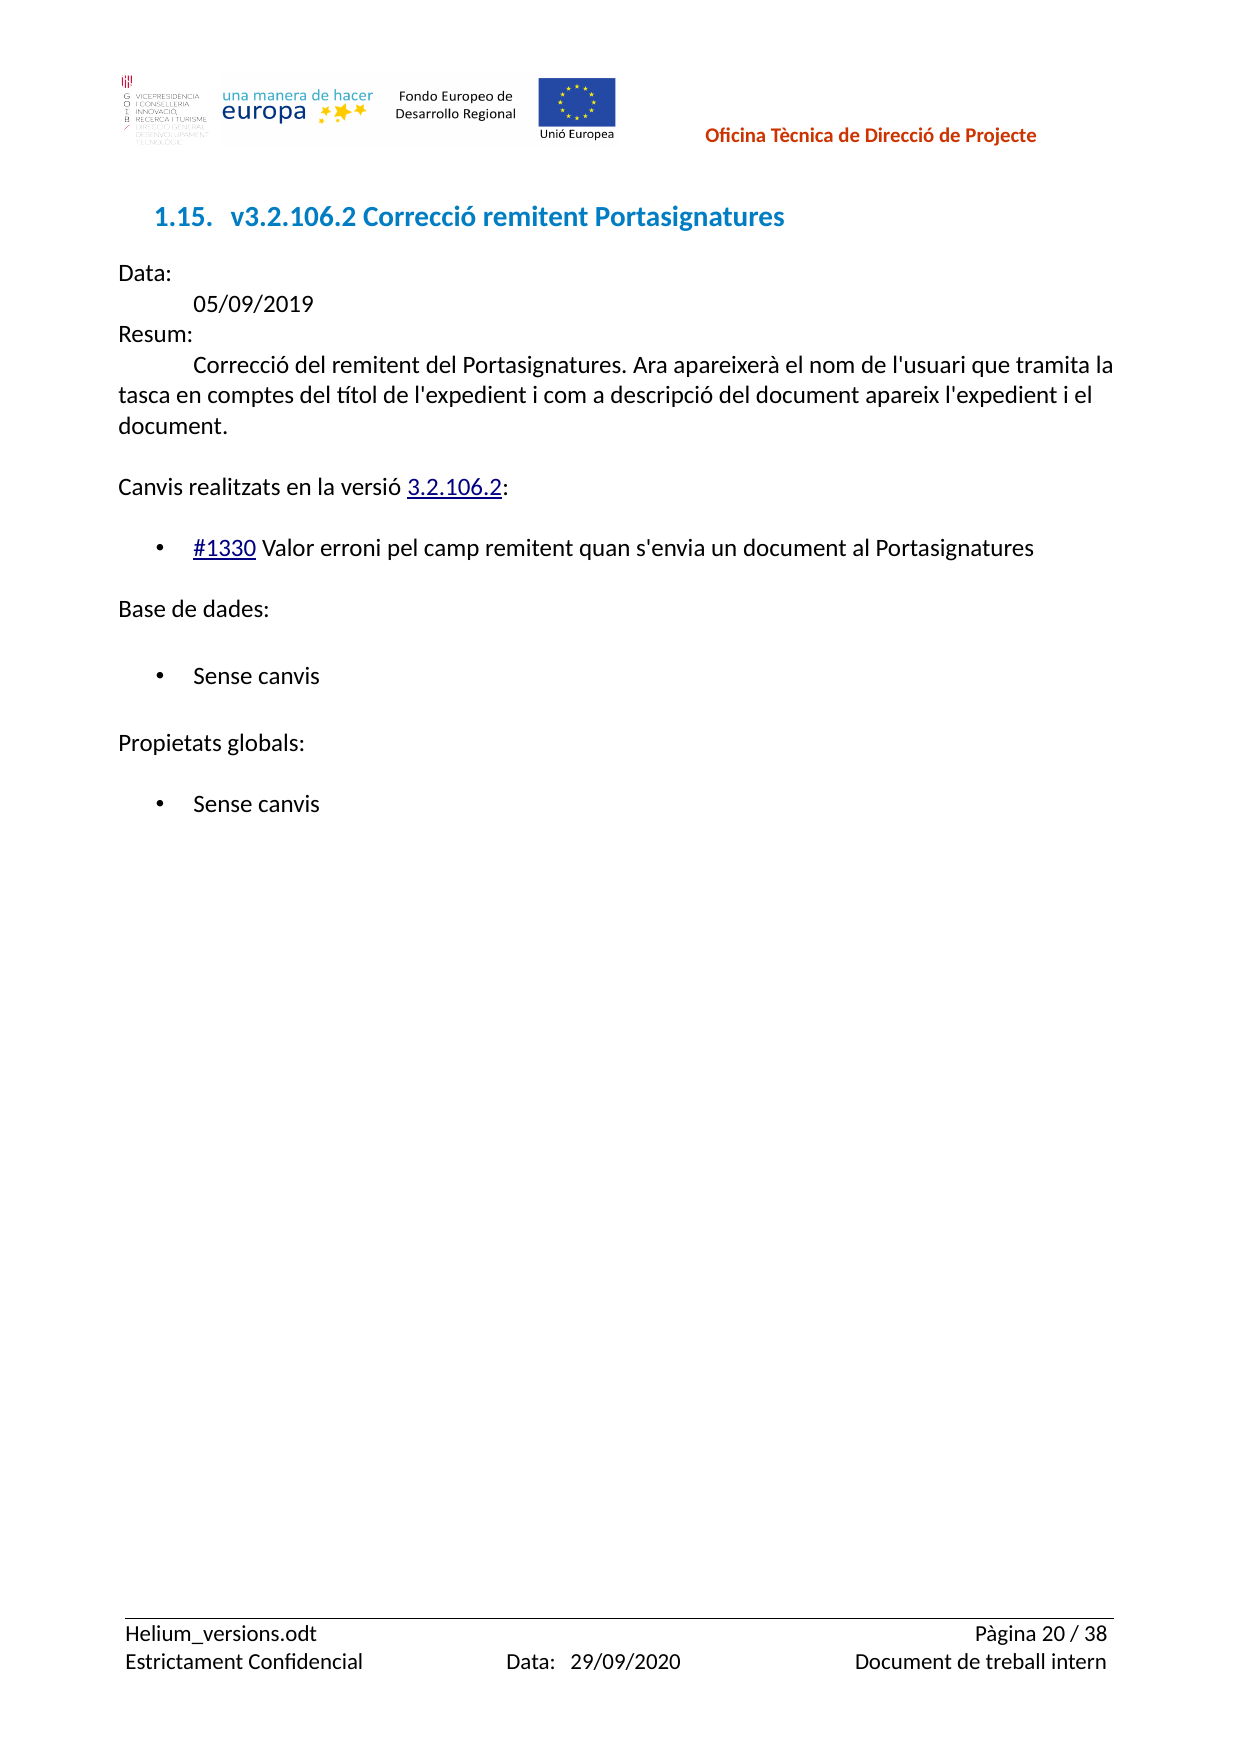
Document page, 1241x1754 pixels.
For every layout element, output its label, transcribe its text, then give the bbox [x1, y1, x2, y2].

text Base de dades: [118, 593, 1122, 624]
picture [118, 73, 213, 147]
list #1330 Valor erroni pel camp remitent quan s'envia un document al Portasignatures [156, 532, 1122, 563]
text 05/09/2019 [118, 288, 1122, 319]
text Resum: [118, 319, 1122, 349]
picture [219, 73, 621, 147]
text Propietats globals: [118, 727, 1122, 758]
subtitle v3.2.106.2 Correcció remitent Portasignatures [153, 198, 1122, 234]
text Correcció del remitent del Portasignatures. Ara apareixerà el nom de l'usuari que tramita la tasca en comptes del títol de l'expedient i com a descripció del document apareix l'expedient i el document. [118, 349, 1122, 441]
text Canvis realitzats en la versió 3.2.106.2: [118, 471, 1122, 502]
list Sense canvis [156, 788, 1122, 819]
text Data: [118, 258, 1122, 288]
list Sense canvis [156, 660, 1122, 691]
